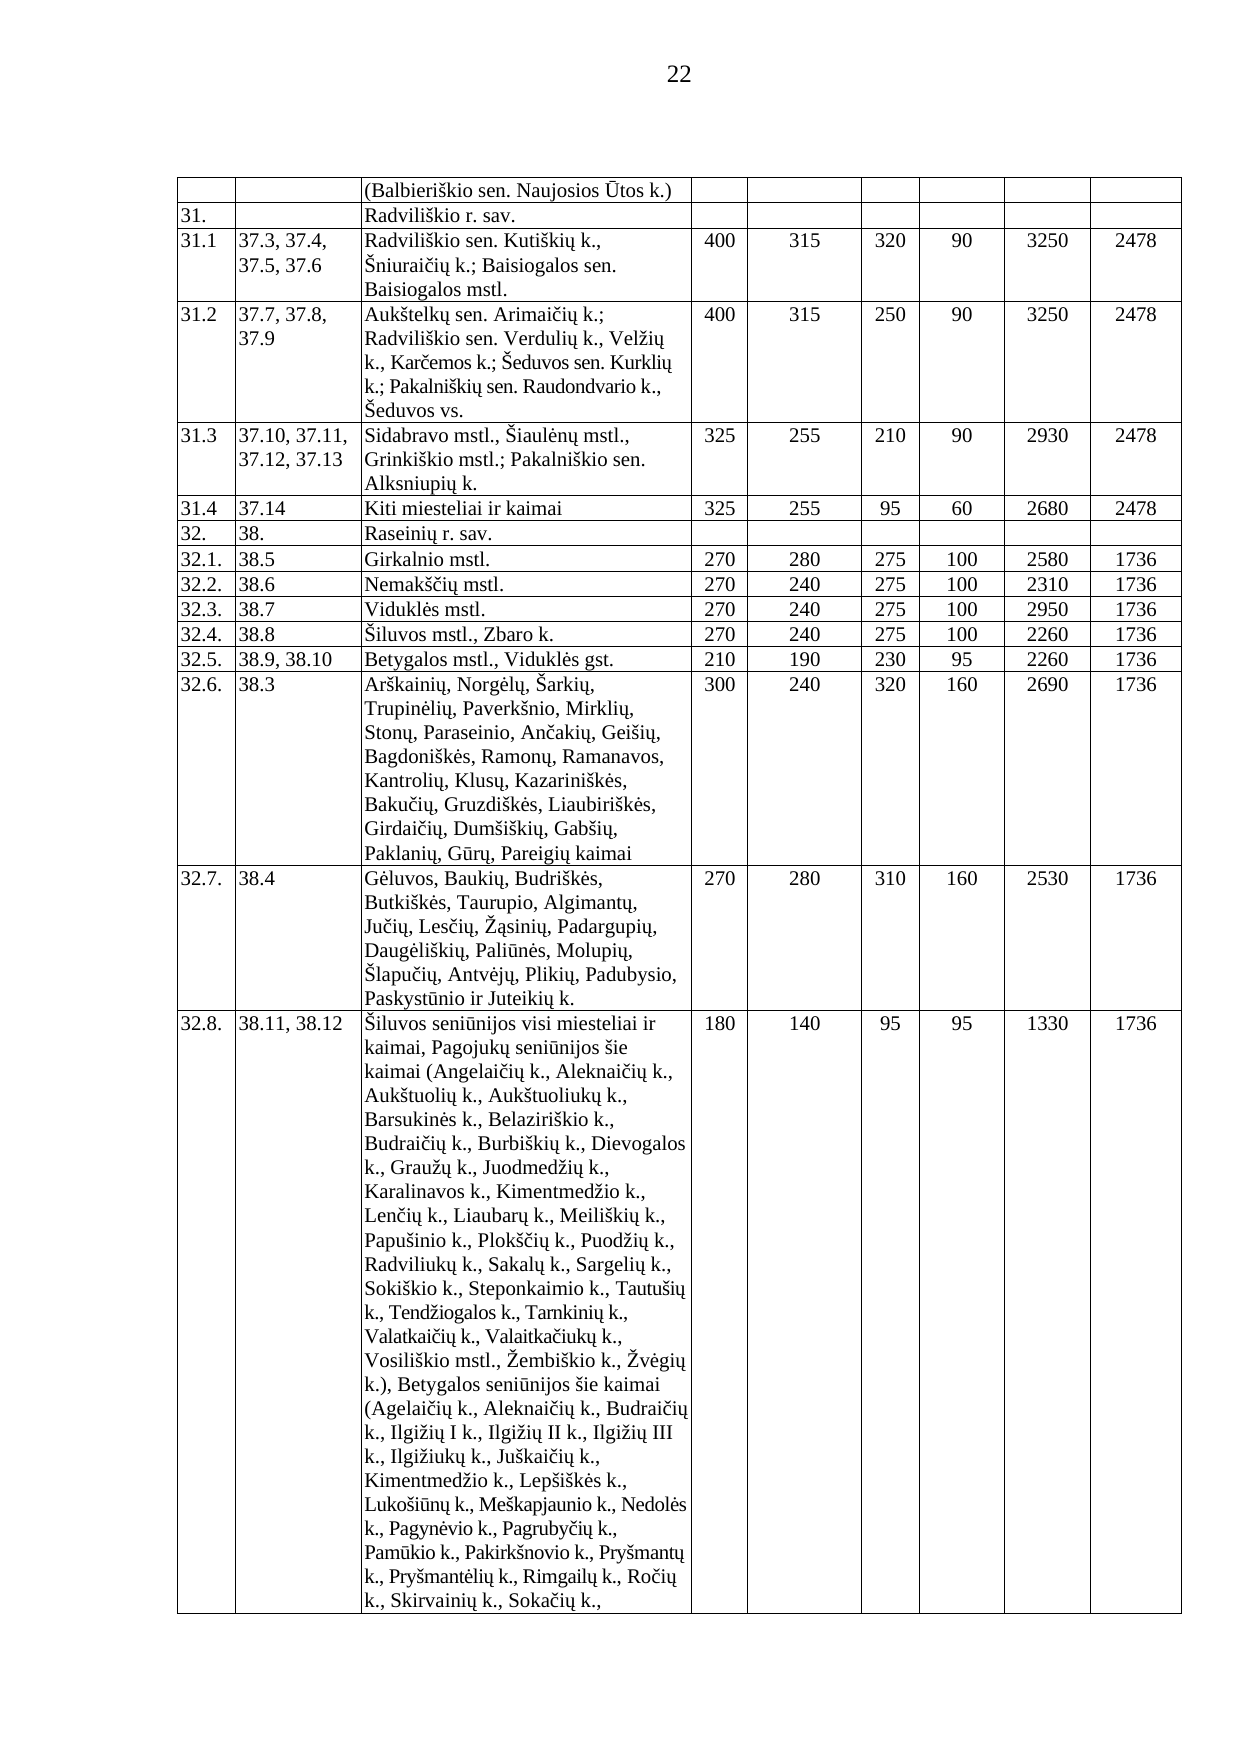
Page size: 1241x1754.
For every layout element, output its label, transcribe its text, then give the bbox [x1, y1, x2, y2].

table_cell 38.9, 38.10 [236, 647, 361, 671]
table_cell 240 [748, 622, 861, 646]
table_cell 280 [748, 546, 861, 571]
table_cell 38.4 [236, 866, 361, 1010]
table_cell 180 [692, 1011, 747, 1612]
table_cell 32.7. [178, 866, 235, 1010]
table_cell 38.6 [236, 572, 361, 596]
table_cell 2478 [1091, 302, 1181, 422]
table_cell 270 [692, 572, 747, 596]
table_cell [1091, 521, 1181, 545]
table_cell 2310 [1005, 572, 1090, 596]
table_cell 2260 [1005, 647, 1090, 671]
table_cell 2478 [1091, 423, 1181, 495]
table_cell 400 [692, 302, 747, 422]
table_cell 32.5. [178, 647, 235, 671]
table_cell 1736 [1091, 866, 1181, 1010]
table_cell [692, 203, 747, 227]
table_cell [748, 521, 861, 545]
table_cell [862, 203, 919, 227]
table_cell 38.8 [236, 622, 361, 646]
table_cell [920, 521, 1004, 545]
table_cell 31.3 [178, 423, 235, 495]
table_cell [748, 178, 861, 202]
table_cell 1736 [1091, 546, 1181, 571]
table_cell 2930 [1005, 423, 1090, 495]
table_cell 325 [692, 496, 747, 520]
table_cell 270 [692, 546, 747, 571]
table_cell [692, 178, 747, 202]
table_cell 100 [920, 622, 1004, 646]
table_cell Aukštelkų sen. Arimaičių k.; Radviliškio sen. Verdulių k., Velžių k., Karčemos k.; Šeduvos sen. Kurklių k.; Pakalniškių sen. Raudondvario k., Šeduvos vs. [362, 302, 691, 422]
table_cell 140 [748, 1011, 861, 1612]
table_cell 95 [862, 496, 919, 520]
table_cell 37.10, 37.11, 37.12, 37.13 [236, 423, 361, 495]
table_cell 37.3, 37.4, 37.5, 37.6 [236, 229, 361, 301]
table_cell 32.4. [178, 622, 235, 646]
table_cell 2950 [1005, 597, 1090, 621]
table_cell 32.2. [178, 572, 235, 596]
table_cell 190 [748, 647, 861, 671]
table_cell [862, 178, 919, 202]
table_cell Nemakščių mstl. [362, 572, 691, 596]
table_cell 32.3. [178, 597, 235, 621]
table_cell 2680 [1005, 496, 1090, 520]
table_cell 400 [692, 229, 747, 301]
table_cell 1736 [1091, 1011, 1181, 1612]
table_cell 325 [692, 423, 747, 495]
table_cell 38.3 [236, 672, 361, 864]
table_cell 95 [862, 1011, 919, 1612]
table_cell Sidabravo mstl., Šiaulėnų mstl., Grinkiškio mstl.; Pakalniškio sen. Alksniupių k. [362, 423, 691, 495]
table_cell 275 [862, 622, 919, 646]
table_cell [1091, 178, 1181, 202]
table_cell 37.7, 37.8, 37.9 [236, 302, 361, 422]
table_cell 1736 [1091, 647, 1181, 671]
table_cell Kiti miesteliai ir kaimai [362, 496, 691, 520]
table_cell (Balbieriškio sen. Naujosios Ūtos k.) [362, 178, 691, 202]
table_cell Gėluvos, Baukių, Budriškės, Butkiškės, Taurupio, Algimantų, Jučių, Lesčių, Žąsinių, Padargupių, Daugėliškių, Paliūnės, Molupių, Šlapučių, Antvėjų, Plikių, Padubysio, Paskystūnio ir Juteikių k. [362, 866, 691, 1010]
table_cell [920, 203, 1004, 227]
table_cell 310 [862, 866, 919, 1010]
table_cell 315 [748, 302, 861, 422]
table_cell Viduklės mstl. [362, 597, 691, 621]
table_cell 1736 [1091, 672, 1181, 864]
table_cell 31.2 [178, 302, 235, 422]
table_cell 1736 [1091, 622, 1181, 646]
table_cell [862, 521, 919, 545]
table_cell 160 [920, 672, 1004, 864]
table_cell [236, 203, 361, 227]
table_cell [178, 178, 235, 202]
table_cell 240 [748, 672, 861, 864]
table_cell 315 [748, 229, 861, 301]
table_cell 38.7 [236, 597, 361, 621]
table_cell 3250 [1005, 302, 1090, 422]
table_cell 210 [862, 423, 919, 495]
table_cell [692, 521, 747, 545]
table_cell Radviliškio sen. Kutiškių k., Šniuraičių k.; Baisiogalos sen. Baisiogalos mstl. [362, 229, 691, 301]
table_cell 320 [862, 229, 919, 301]
table_cell Šiluvos seniūnijos visi miesteliai ir kaimai, Pagojukų seniūnijos šie kaimai (Angelaičių k., Aleknaičių k., Aukštuolių k., Aukštuoliukų k., Barsukinės k., Belaziriškio k., Budraičių k., Burbiškių k., Dievogalos k., Graužų k., Juodmedžių k., Karalinavos k., Kimentmedžio k., Lenčių k., Liaubarų k., Meiliškių k., Papušinio k., Plokščių k., Puodžių k., Radviliukų k., Sakalų k., Sargelių k., Sokiškio k., Steponkaimio k., Tautušių k., Tendžiogalos k., Tarnkinių k., Valatkaičių k., Valaitkačiukų k., Vosiliškio mstl., Žembiškio k., Žvėgių k.), Betygalos seniūnijos šie kaimai (Agelaičių k., Aleknaičių k., Budraičių k., Ilgižių I k., Ilgižių II k., Ilgižių III k., Ilgižiukų k., Juškaičių k., Kimentmedžio k., Lepšiškės k., Lukošiūnų k., Meškapjaunio k., Nedolės k., Pagynėvio k., Pagrubyčių k., Pamūkio k., Pakirkšnovio k., Pryšmantų k., Pryšmantėlių k., Rimgailų k., Ročių k., Skirvainių k., Sokačių k., [362, 1011, 691, 1612]
table_cell Girkalnio mstl. [362, 546, 691, 571]
table_cell Šiluvos mstl., Zbaro k. [362, 622, 691, 646]
table_cell 37.14 [236, 496, 361, 520]
table_cell Radviliškio r. sav. [362, 203, 691, 227]
table_cell 1736 [1091, 572, 1181, 596]
table_cell 95 [920, 647, 1004, 671]
table_cell 2690 [1005, 672, 1090, 864]
table_cell 270 [692, 622, 747, 646]
table_cell 270 [692, 866, 747, 1010]
table_cell 38.11, 38.12 [236, 1011, 361, 1612]
table_cell 2478 [1091, 229, 1181, 301]
table_cell 32.1. [178, 546, 235, 571]
table_cell [236, 178, 361, 202]
table_cell 38.5 [236, 546, 361, 571]
table_cell 100 [920, 546, 1004, 571]
table_cell 31.1 [178, 229, 235, 301]
table_cell 90 [920, 423, 1004, 495]
table_cell 275 [862, 546, 919, 571]
table_cell 255 [748, 423, 861, 495]
table_cell 60 [920, 496, 1004, 520]
table_cell 210 [692, 647, 747, 671]
table_cell 32. [178, 521, 235, 545]
table_cell 100 [920, 572, 1004, 596]
table_cell 38. [236, 521, 361, 545]
table_cell 32.6. [178, 672, 235, 864]
table_cell 31. [178, 203, 235, 227]
table_cell 31.4 [178, 496, 235, 520]
table_cell 230 [862, 647, 919, 671]
table_cell Betygalos mstl., Viduklės gst. [362, 647, 691, 671]
table_cell 90 [920, 229, 1004, 301]
table_cell Arškainių, Norgėlų, Šarkių, Trupinėlių, Paverkšnio, Mirklių, Stonų, Paraseinio, Ančakių, Geišių, Bagdoniškės, Ramonų, Ramanavos, Kantrolių, Klusų, Kazariniškės, Bakučių, Gruzdiškės, Liaubiriškės, Girdaičių, Dumšiškių, Gabšių, Paklanių, Gūrų, Pareigių kaimai [362, 672, 691, 864]
table_cell 250 [862, 302, 919, 422]
table_cell 1736 [1091, 597, 1181, 621]
table_cell Raseinių r. sav. [362, 521, 691, 545]
table_cell 2478 [1091, 496, 1181, 520]
table_cell 160 [920, 866, 1004, 1010]
table_cell 95 [920, 1011, 1004, 1612]
table_cell 275 [862, 597, 919, 621]
table_cell 300 [692, 672, 747, 864]
table_cell [748, 203, 861, 227]
table_cell 2580 [1005, 546, 1090, 571]
table_cell 1330 [1005, 1011, 1090, 1612]
table_cell 270 [692, 597, 747, 621]
table_cell [1005, 203, 1090, 227]
table_cell 32.8. [178, 1011, 235, 1612]
table_cell 255 [748, 496, 861, 520]
table_cell [1005, 521, 1090, 545]
table_cell [1005, 178, 1090, 202]
table_cell 320 [862, 672, 919, 864]
table_cell 2260 [1005, 622, 1090, 646]
table_cell 90 [920, 302, 1004, 422]
table_cell [1091, 203, 1181, 227]
table_cell 3250 [1005, 229, 1090, 301]
table_cell 2530 [1005, 866, 1090, 1010]
table_cell [920, 178, 1004, 202]
table_cell 275 [862, 572, 919, 596]
table_cell 280 [748, 866, 861, 1010]
table_cell 240 [748, 597, 861, 621]
table_cell 240 [748, 572, 861, 596]
table_cell 100 [920, 597, 1004, 621]
